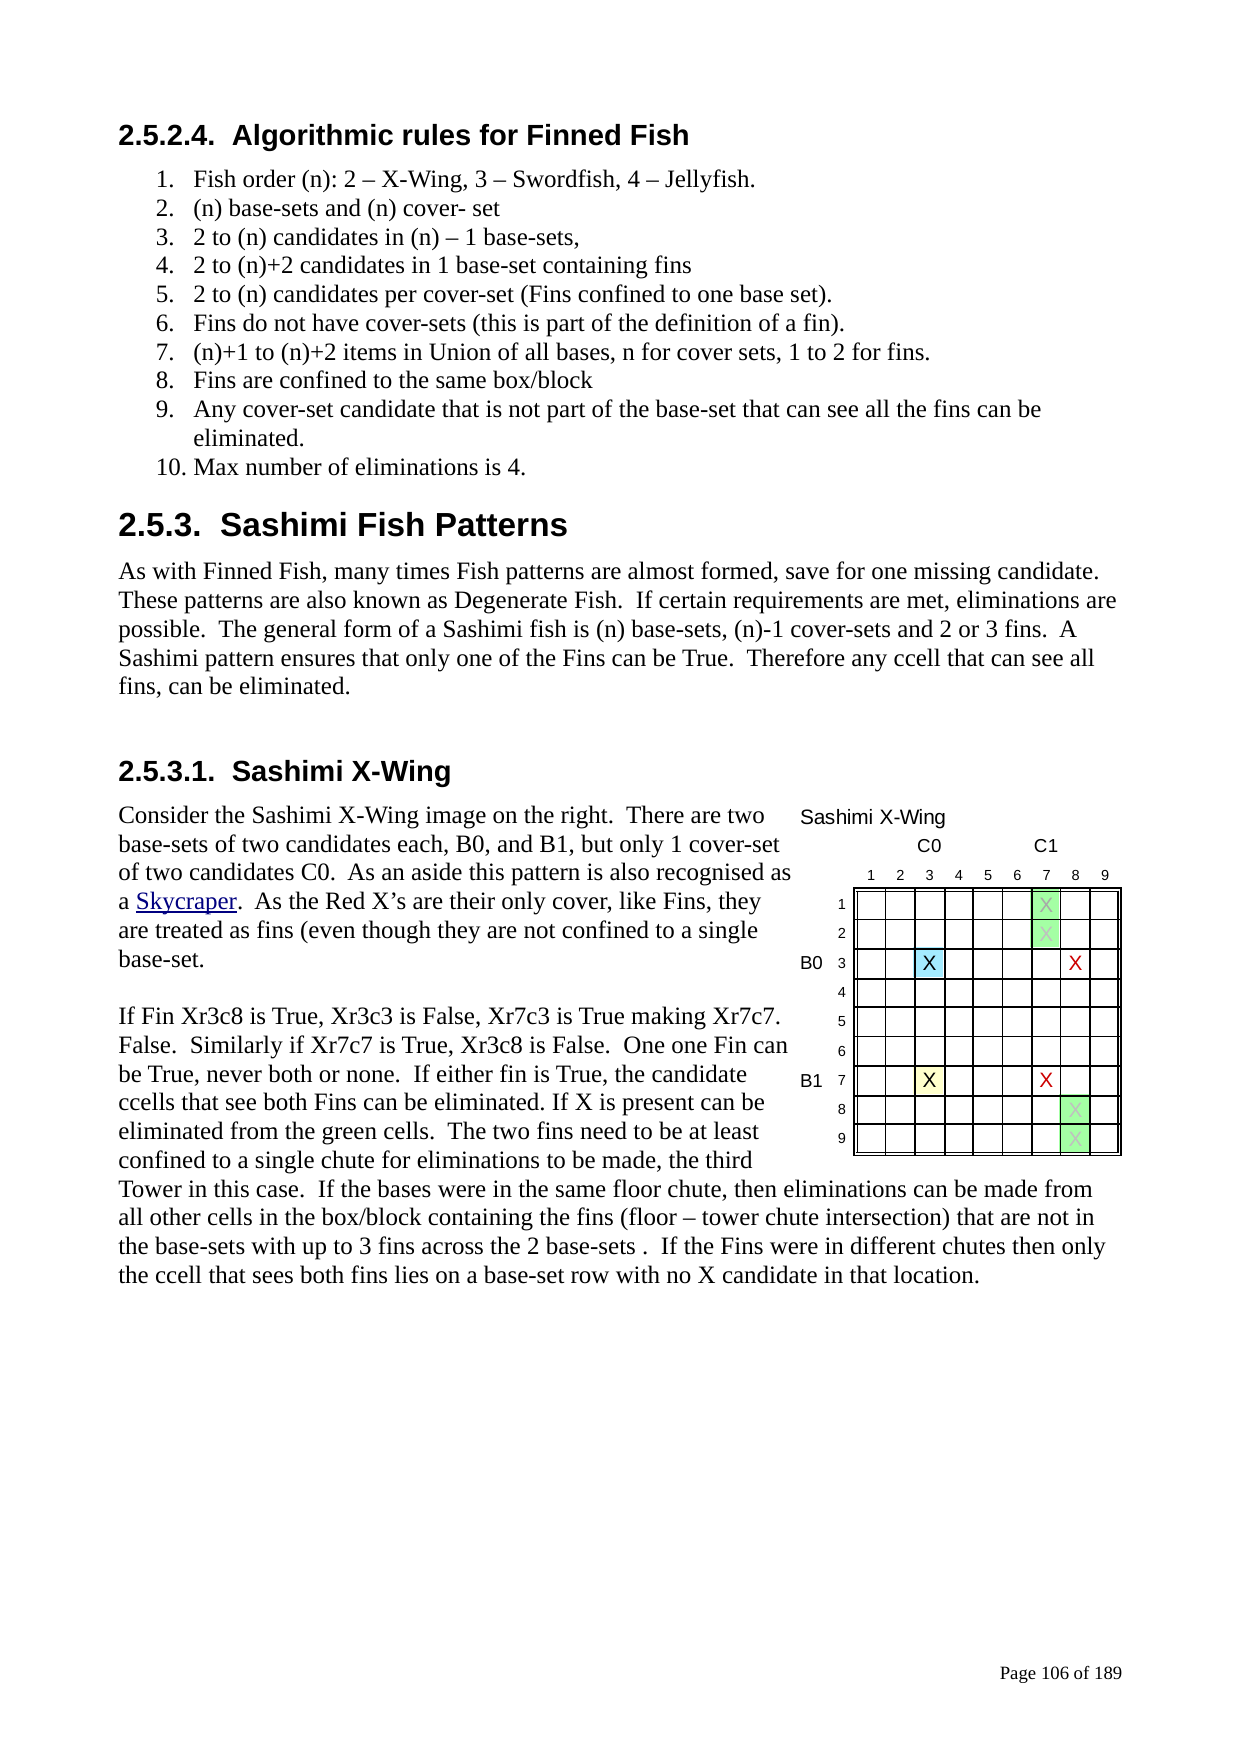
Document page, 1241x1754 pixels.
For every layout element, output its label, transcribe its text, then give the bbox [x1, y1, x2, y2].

list Any cover-set candidate that is not part of the base-set that can see all the fins can be eliminated. [156, 394, 1122, 452]
list (n) base-sets and (n) cover- set [156, 193, 1122, 222]
list Max number of eliminations is 4. [156, 452, 1122, 480]
list (n)+1 to (n)+2 items in Union of all bases, n for cover sets, 1 to 2 for fins. [156, 337, 1122, 365]
list 2 to (n) candidates in (n) – 1 base-sets, [156, 222, 1122, 250]
text Consider the Sashimi X-Wing image on the right. There are two base-sets of two candidates each, B0, and B1, but only 1 cover-set of two candidates C0. As an aside this pattern is also recognised as a Skycraper. As the Red X’s are their only cover, like Fins, they are treated as fins (even though they are not confined to a single base-set. [118, 800, 1122, 972]
list Fins do not have cover-sets (this is part of the definition of a fin). [156, 308, 1122, 337]
subtitle Sashimi Fish Patterns [118, 505, 1122, 544]
list 2 to (n)+2 candidates in 1 base-set containing fins [156, 250, 1122, 279]
list 2 to (n) candidates per cover-set (Fins confined to one base set). [156, 279, 1122, 308]
text If Fin Xr3c8 is True, Xr3c3 is False, Xr7c3 is True making Xr7c7. False. Similarly if Xr7c7 is True, Xr3c8 is False. One one Fin can be True, never both or none. If either fin is True, the candidate ccells that see both Fins can be eliminated. If X is present can be eliminated from the green cells. The two fins need to be at least confined to a single chute for eliminations to be made, the third Tower in this case. If the bases were in the same floor chute, then eliminations can be made from all other cells in the box/block containing the fins (floor – tower chute intersection) that are not in the base-sets with up to 3 fins across the 2 base-sets . If the Fins were in different chutes then only the ccell that sees both fins lies on a base-set row with no X candidate in that location. [118, 1001, 1122, 1289]
list Fins are confined to the same box/block [156, 365, 1122, 394]
text As with Finned Fish, many times Fish patterns are almost formed, save for one missing candidate. These patterns are also known as Degenerate Fish. If certain requirements are met, eliminations are possible. The general form of a Sashimi fish is (n) base-sets, (n)-1 cover-sets and 2 or 3 fins. A Sashimi pattern ensures that only one of the Fins can be True. Therefore any ccell that can see all fins, can be eliminated. [118, 556, 1122, 700]
subtitle Algorithmic rules for Finned Fish [118, 118, 1122, 152]
subtitle Sashimi X-Wing [118, 754, 1122, 787]
list Fish order (n): 2 – X-Wing, 3 – Swordfish, 4 – Jellyfish. [156, 164, 1122, 193]
